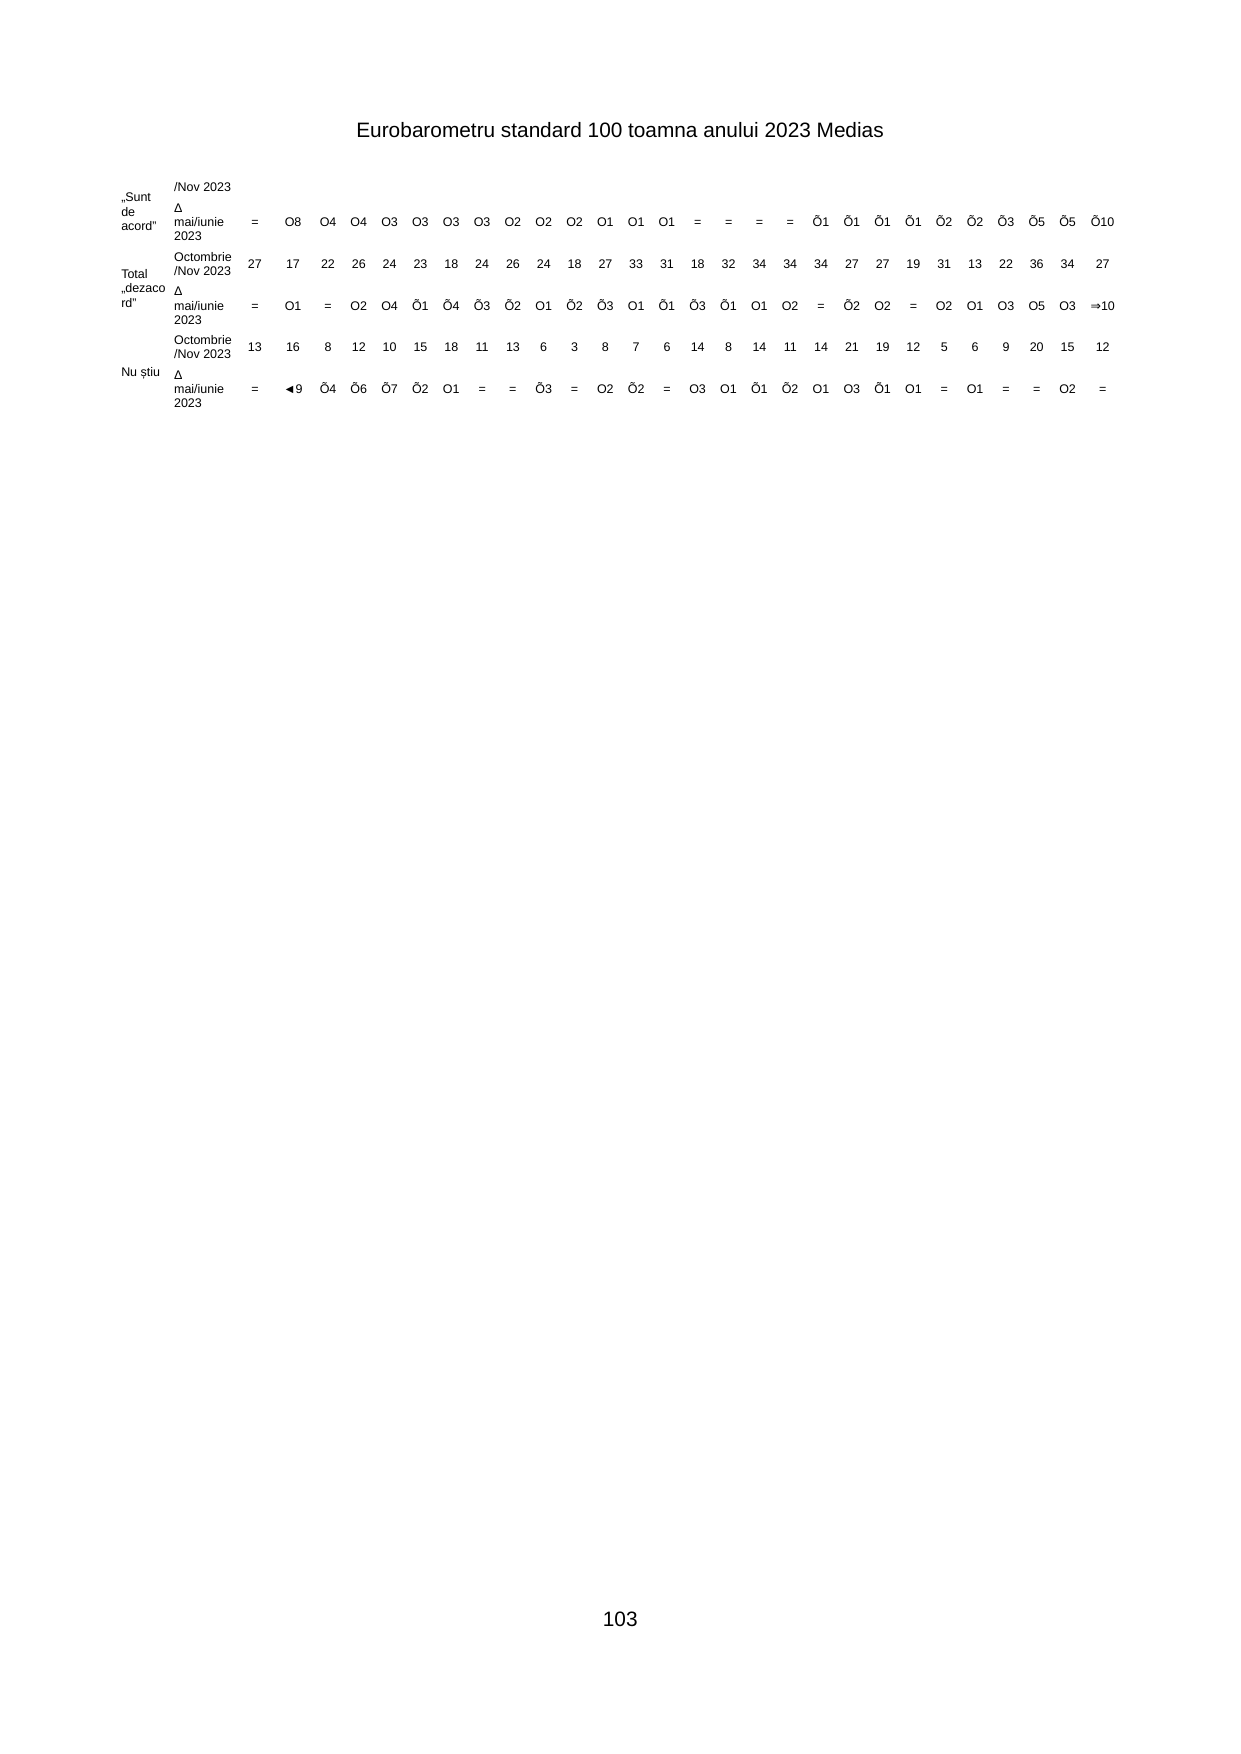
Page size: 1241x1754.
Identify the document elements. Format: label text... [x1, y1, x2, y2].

table_cell = [990, 364, 1021, 413]
table_cell Õ2 [559, 281, 590, 330]
table_cell Õ1 [867, 197, 898, 246]
table_cell [273, 177, 312, 197]
table_cell 9 [990, 330, 1021, 364]
table_cell [374, 177, 405, 197]
table_cell [436, 177, 466, 197]
table_cell 34 [744, 246, 774, 281]
table_cell [929, 177, 959, 197]
table_cell О3 [374, 197, 405, 246]
table_cell 7 [621, 330, 651, 364]
table_cell О3 [836, 364, 867, 413]
table_cell = [313, 281, 343, 330]
table_cell О1 [959, 364, 990, 413]
table_cell 17 [273, 246, 312, 281]
table_cell О2 [929, 281, 959, 330]
table_cell Õ3 [528, 364, 559, 413]
table_cell Õ1 [805, 197, 836, 246]
table_cell 31 [929, 246, 959, 281]
table_cell = [466, 364, 497, 413]
table_cell О2 [1052, 364, 1083, 413]
table_cell = [651, 364, 682, 413]
table_cell 15 [405, 330, 436, 364]
table_cell [990, 177, 1021, 197]
table_cell = [1021, 364, 1052, 413]
table_cell 6 [959, 330, 990, 364]
table_cell Õ3 [590, 281, 621, 330]
table_cell Õ1 [744, 364, 774, 413]
table_cell Õ3 [682, 281, 713, 330]
table_cell ⇒10 [1083, 281, 1122, 330]
table_cell [959, 177, 990, 197]
table_cell Õ2 [621, 364, 651, 413]
table_cell 36 [1021, 246, 1052, 281]
table_cell [313, 177, 343, 197]
table_cell 13 [959, 246, 990, 281]
table_cell Õ2 [929, 197, 959, 246]
table_cell О3 [466, 197, 497, 246]
table_cell Õ2 [959, 197, 990, 246]
table_cell [466, 177, 497, 197]
table_cell = [713, 197, 744, 246]
table_cell 27 [590, 246, 621, 281]
table_cell [590, 177, 621, 197]
table_cell [867, 177, 898, 197]
table_cell 26 [343, 246, 374, 281]
table_cell 6 [651, 330, 682, 364]
table_cell О2 [343, 281, 374, 330]
table_cell О4 [313, 197, 343, 246]
table_cell [898, 177, 928, 197]
table_cell О2 [590, 364, 621, 413]
table_cell О1 [713, 364, 744, 413]
table_cell О1 [590, 197, 621, 246]
table_cell О3 [990, 281, 1021, 330]
table_cell Õ3 [990, 197, 1021, 246]
table_cell [805, 177, 836, 197]
table_cell 24 [528, 246, 559, 281]
table_cell [713, 177, 744, 197]
table_cell 8 [313, 330, 343, 364]
table_cell [1052, 177, 1083, 197]
table_cell [621, 177, 651, 197]
table_cell 19 [898, 246, 928, 281]
table_cell Õ5 [1021, 197, 1052, 246]
table_cell 15 [1052, 330, 1083, 364]
table_cell Δ mai/iunie 2023 [171, 281, 236, 330]
table_cell 16 [273, 330, 312, 364]
table_cell 8 [713, 330, 744, 364]
table_cell Õ4 [436, 281, 466, 330]
table_cell Õ1 [651, 281, 682, 330]
table_cell О1 [273, 281, 312, 330]
table_cell 6 [528, 330, 559, 364]
table_cell 8 [590, 330, 621, 364]
table_cell [497, 177, 528, 197]
table_cell 33 [621, 246, 651, 281]
table_cell О5 [1021, 281, 1052, 330]
table_cell О2 [867, 281, 898, 330]
table_cell Õ2 [775, 364, 805, 413]
table_cell О1 [744, 281, 774, 330]
table_cell 31 [651, 246, 682, 281]
table_cell 34 [775, 246, 805, 281]
table_cell 18 [682, 246, 713, 281]
table_cell 14 [805, 330, 836, 364]
table_cell О3 [682, 364, 713, 413]
table_cell 19 [867, 330, 898, 364]
table_cell О2 [528, 197, 559, 246]
table_cell 27 [236, 246, 273, 281]
table_cell = [236, 281, 273, 330]
table_cell 18 [436, 246, 466, 281]
table_cell 14 [682, 330, 713, 364]
table_cell 27 [836, 246, 867, 281]
table_cell [682, 177, 713, 197]
table_cell О8 [273, 197, 312, 246]
table_cell = [805, 281, 836, 330]
table_cell [343, 177, 374, 197]
table_cell [651, 177, 682, 197]
table_cell Õ3 [466, 281, 497, 330]
table_cell Õ1 [405, 281, 436, 330]
table_cell [775, 177, 805, 197]
table_cell 11 [466, 330, 497, 364]
table_cell = [682, 197, 713, 246]
table_cell = [236, 364, 273, 413]
table_cell Õ6 [343, 364, 374, 413]
table_cell „Sunt de acord” [118, 177, 171, 246]
table_cell Õ1 [836, 197, 867, 246]
table_cell 5 [929, 330, 959, 364]
table_cell 27 [867, 246, 898, 281]
table_cell Õ1 [867, 364, 898, 413]
table_cell О3 [1052, 281, 1083, 330]
table_cell О4 [374, 281, 405, 330]
table_cell [559, 177, 590, 197]
table_cell О1 [805, 364, 836, 413]
table_cell = [775, 197, 805, 246]
table_cell Õ7 [374, 364, 405, 413]
table_cell 27 [1083, 246, 1122, 281]
table_cell Õ1 [898, 197, 928, 246]
table_cell О2 [775, 281, 805, 330]
table_cell 24 [466, 246, 497, 281]
table_cell = [744, 197, 774, 246]
table_cell = [1083, 364, 1122, 413]
table_cell = [497, 364, 528, 413]
table_cell = [236, 197, 273, 246]
table_cell Octombrie/Nov 2023 [171, 246, 236, 281]
table_cell 34 [805, 246, 836, 281]
table_cell 21 [836, 330, 867, 364]
table_cell 34 [1052, 246, 1083, 281]
table_cell Δ mai/iunie 2023 [171, 197, 236, 246]
table_cell [528, 177, 559, 197]
table_cell /Nov 2023 [171, 177, 236, 197]
table_cell [744, 177, 774, 197]
table_cell О1 [651, 197, 682, 246]
table_cell О1 [621, 197, 651, 246]
table_cell Õ2 [405, 364, 436, 413]
table_cell О2 [497, 197, 528, 246]
table_cell = [929, 364, 959, 413]
table_cell = [559, 364, 590, 413]
table_cell Õ1 [713, 281, 744, 330]
table_cell 26 [497, 246, 528, 281]
table_cell [405, 177, 436, 197]
table_cell Nu știu [118, 330, 171, 413]
table_cell 10 [374, 330, 405, 364]
table_cell 22 [313, 246, 343, 281]
table_cell 22 [990, 246, 1021, 281]
table_cell [1021, 177, 1052, 197]
table_cell О2 [559, 197, 590, 246]
table_cell 14 [744, 330, 774, 364]
table_cell 32 [713, 246, 744, 281]
table_cell 18 [436, 330, 466, 364]
table_cell [236, 177, 273, 197]
table_cell 3 [559, 330, 590, 364]
table_cell 18 [559, 246, 590, 281]
table_cell = [898, 281, 928, 330]
table_cell Õ5 [1052, 197, 1083, 246]
table_cell 23 [405, 246, 436, 281]
table_cell О1 [621, 281, 651, 330]
table_cell 12 [343, 330, 374, 364]
table_cell [1083, 177, 1122, 197]
table_cell 20 [1021, 330, 1052, 364]
table_cell [836, 177, 867, 197]
table_cell Õ2 [836, 281, 867, 330]
table_cell 24 [374, 246, 405, 281]
table_cell О3 [436, 197, 466, 246]
table_cell О1 [436, 364, 466, 413]
table_cell Total „dezacord” [118, 246, 171, 330]
table_cell О1 [528, 281, 559, 330]
table_cell Õ10 [1083, 197, 1122, 246]
table_cell 13 [236, 330, 273, 364]
table_cell О3 [405, 197, 436, 246]
table_cell Δ mai/iunie 2023 [171, 364, 236, 413]
table_cell Octombrie/Nov 2023 [171, 330, 236, 364]
table_cell О1 [959, 281, 990, 330]
table_cell 13 [497, 330, 528, 364]
table_cell ◄9 [273, 364, 312, 413]
table_cell О4 [343, 197, 374, 246]
table_cell 12 [1083, 330, 1122, 364]
table_cell Õ4 [313, 364, 343, 413]
table_cell 11 [775, 330, 805, 364]
table_cell Õ2 [497, 281, 528, 330]
table_cell О1 [898, 364, 928, 413]
table_cell 12 [898, 330, 928, 364]
